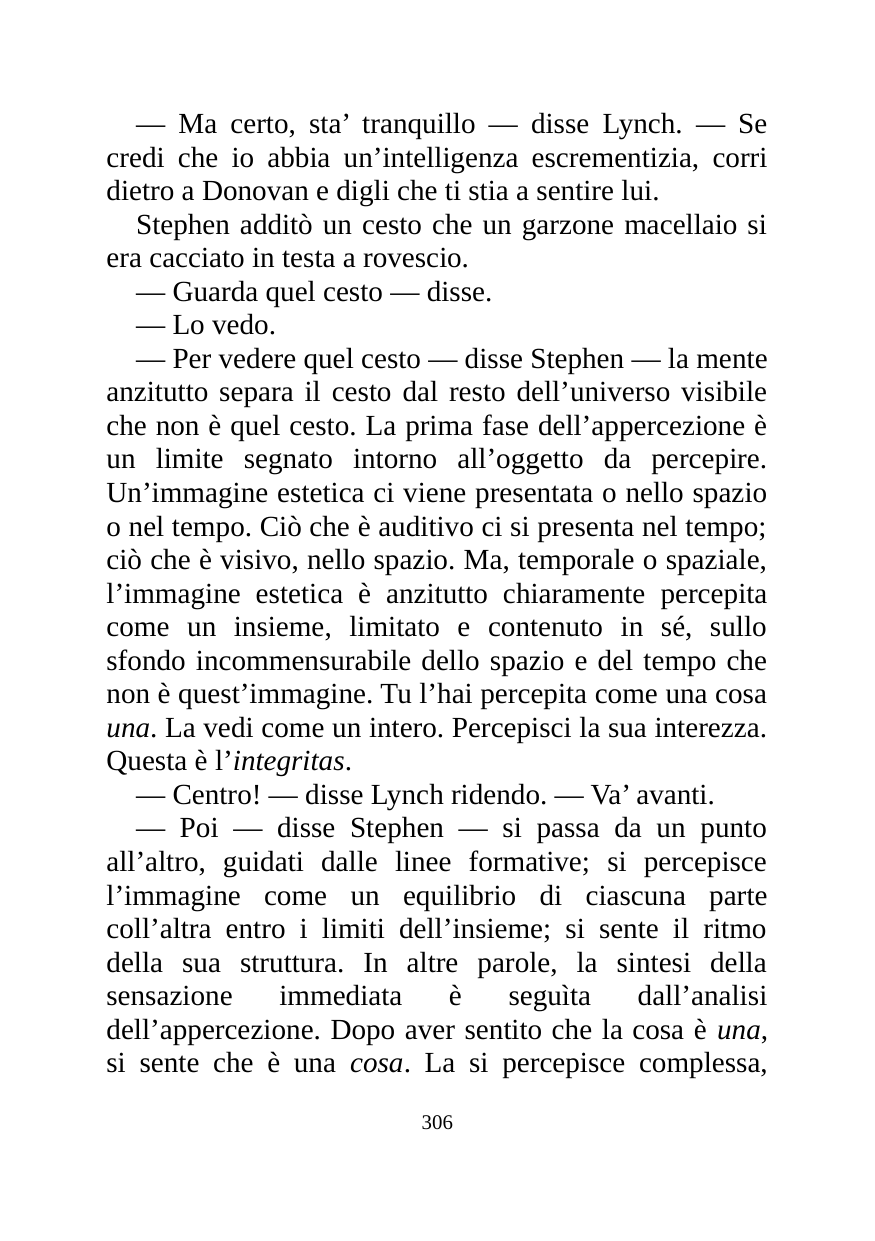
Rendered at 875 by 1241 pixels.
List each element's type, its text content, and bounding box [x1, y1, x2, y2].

text — Centro! — disse Lynch ridendo. — Va’ avanti. [106, 777, 768, 811]
text — Per vedere quel cesto — disse Stephen — la mente anzitutto separa il cesto dal resto dell’universo visibile che non è quel cesto. La prima fase dell’appercezione è un limite segnato intorno all’oggetto da percepire. Un’immagine estetica ci viene presentata o nello spazio o nel tempo. Ciò che è auditivo ci si presenta nel tempo; ciò che è visivo, nello spazio. Ma, temporale o spaziale, l’immagine estetica è anzitutto chiaramente percepita come un insieme, limitato e contenuto in sé, sullo sfondo incommensurabile dello spazio e del tempo che non è quest’immagine. Tu l’hai percepita come una cosa una. La vedi come un intero. Percepisci la sua interezza. Questa è l’integritas. [106, 341, 768, 777]
text — Guarda quel cesto — disse. [106, 274, 768, 307]
text — Ma certo, sta’ tranquillo — disse Lynch. — Se credi che io abbia un’intelligenza escrementizia, corri dietro a Donovan e digli che ti stia a sentire lui. [106, 106, 768, 207]
text — Poi — disse Stephen — si passa da un punto all’altro, guidati dalle linee formative; si percepisce l’immagine come un equilibrio di ciascuna parte coll’altra entro i limiti dell’insieme; si sente il ritmo della sua struttura. In altre parole, la sintesi della sensazione immediata è seguìta dall’analisi dell’appercezione. Dopo aver sentito che la cosa è una, si sente che è una cosa. La si percepisce complessa, [106, 811, 768, 1079]
text — Lo vedo. [106, 307, 768, 341]
text Stephen additò un cesto che un garzone macellaio si era cacciato in testa a rovescio. [106, 207, 768, 274]
